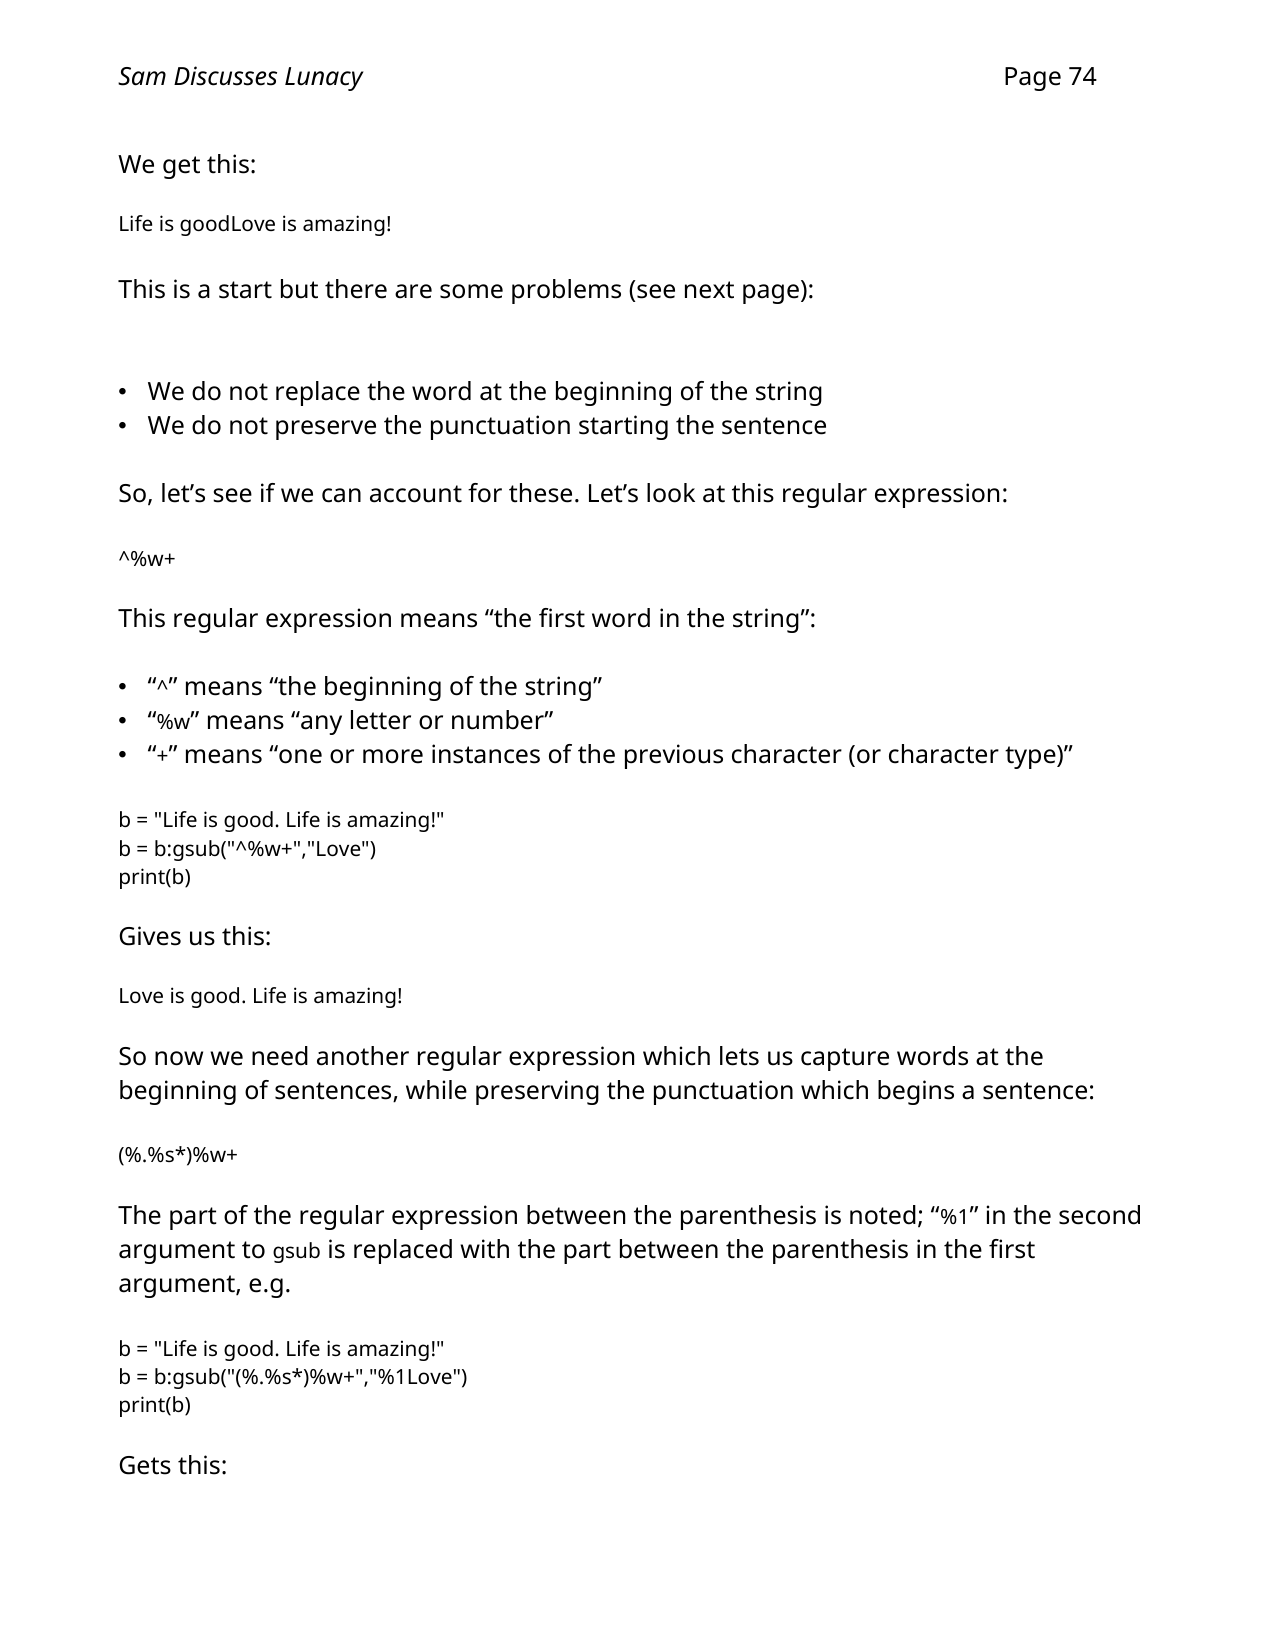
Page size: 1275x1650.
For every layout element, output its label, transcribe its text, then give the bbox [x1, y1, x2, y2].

text b = "Life is good. Life is amazing!" [118, 805, 1157, 834]
text b = "Life is good. Life is amazing!" [118, 1334, 1157, 1362]
text Gives us this: [118, 919, 1157, 953]
list “+” means “one or more instances of the previous character (or character type)” [118, 737, 1157, 771]
text This is a start but there are some problems (see next page): [118, 237, 1157, 306]
text So now we need another regular expression which lets us capture words at the beginning of sentences, while preserving the punctuation which begins a sentence: [118, 1038, 1157, 1106]
text print(b) [118, 1391, 1157, 1419]
text This regular expression means “the first word in the string”: [118, 601, 1157, 635]
text So, let’s see if we can account for these. Let’s look at this regular expression: [118, 476, 1157, 510]
text b = b:gsub("(%.%s*)%w+","%1Love") [118, 1362, 1157, 1391]
text print(b) [118, 862, 1157, 891]
text b = b:gsub("^%w+","Love") [118, 834, 1157, 862]
list “^” means “the beginning of the string” [118, 669, 1157, 703]
text We get this: [118, 146, 1157, 181]
list We do not replace the word at the beginning of the string [118, 374, 1157, 408]
text Gets this: [118, 1447, 1157, 1481]
text Love is good. Life is amazing! [118, 981, 1157, 1010]
text The part of the regular expression between the parenthesis is noted; “%1” in the second argument to gsub is replaced with the part between the parenthesis in the first argument, e.g. [118, 1197, 1157, 1299]
text (%.%s*)%w+ [118, 1141, 1157, 1169]
text Life is goodLove is amazing! [118, 209, 1157, 237]
text ^%w+ [118, 544, 1157, 572]
list “%w” means “any letter or number” [118, 703, 1157, 737]
list We do not preserve the punctuation starting the sentence [118, 408, 1157, 442]
